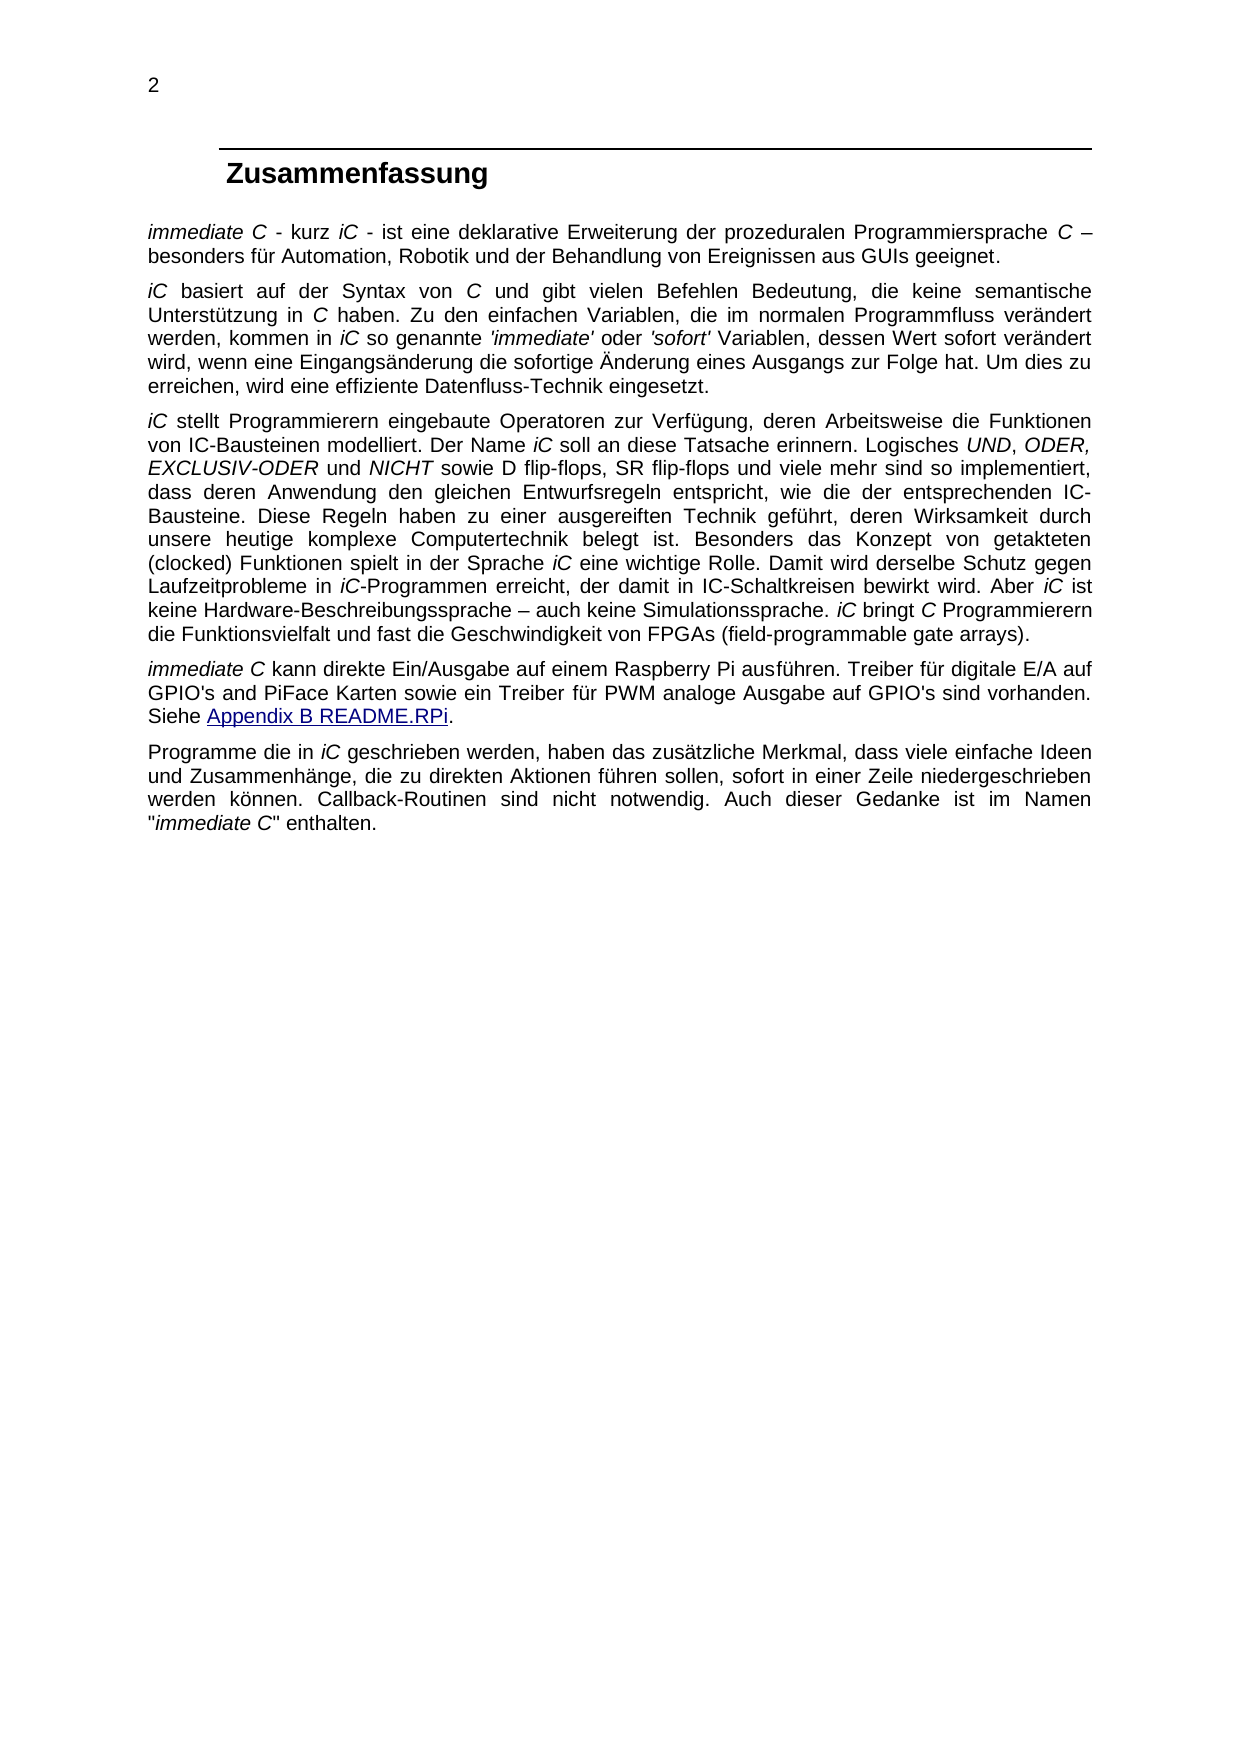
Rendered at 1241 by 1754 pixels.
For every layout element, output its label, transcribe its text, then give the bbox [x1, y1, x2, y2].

text iC basiert auf der Syntax von C und gibt vielen Befehlen Bedeutung, die keine semantische Unterstützung in C haben. Zu den einfachen Variablen, die im normalen Programmfluss verändert werden, kommen in iC so genannte 'immediate' oder 'sofort' Variablen, dessen Wert sofort verändert wird, wenn eine Eingangsänderung die sofortige Änderung eines Ausgangs zur Folge hat. Um dies zu erreichen, wird eine effiziente Datenfluss-Technik eingesetzt. [148, 279, 1092, 398]
text iC stellt Programmierern eingebaute Operatoren zur Verfügung, deren Arbeitsweise die Funktionen von IC-Bausteinen modelliert. Der Name iC soll an diese Tatsache erinnern. Logisches UND, ODER, EXCLUSIV-ODER und NICHT sowie D flip-flops, SR flip-flops und viele mehr sind so implementiert, dass deren Anwendung den gleichen Entwurfsregeln entspricht, wie die der entsprechenden IC-Bausteine. Diese Regeln haben zu einer ausgereiften Technik geführt, deren Wirksamkeit durch unsere heutige komplexe Computertechnik belegt ist. Besonders das Konzept von getakteten (clocked) Funktionen spielt in der Sprache iC eine wichtige Rolle. Damit wird derselbe Schutz gegen Laufzeitprobleme in iC-Programmen erreicht, der damit in IC-Schaltkreisen bewirkt wird. Aber iC ist keine Hardware-Beschreibungssprache – auch keine Simulationssprache. iC bringt C Programmierern die Funktionsvielfalt und fast die Geschwindigkeit von FPGAs (field-programmable gate arrays). [148, 409, 1092, 646]
subtitle Zusammenfassung [218, 149, 1092, 197]
text Programme die in iC geschrieben werden, haben das zusätzliche Merkmal, dass viele einfache Ideen und Zusammenhänge, die zu direkten Aktionen führen sollen, sofort in einer Zeile niedergeschrieben werden können. Callback-Routinen sind nicht notwendig. Auch dieser Gedanke ist im Namen "immediate C" enthalten. [148, 741, 1092, 835]
text immediate C kann direkte Ein/Ausgabe auf einem Raspberry Pi ausführen. Treiber für digitale E/A auf GPIO's and PiFace Karten sowie ein Treiber für PWM analoge Ausgabe auf GPIO's sind vorhanden. Siehe Appendix B README.RPi. [148, 658, 1092, 729]
text immediate C - kurz iC - ist eine deklarative Erweiterung der prozeduralen Programmiersprache C – besonders für Automation, Robotik und der Behandlung von Ereignissen aus GUIs geeignet. [148, 221, 1092, 268]
